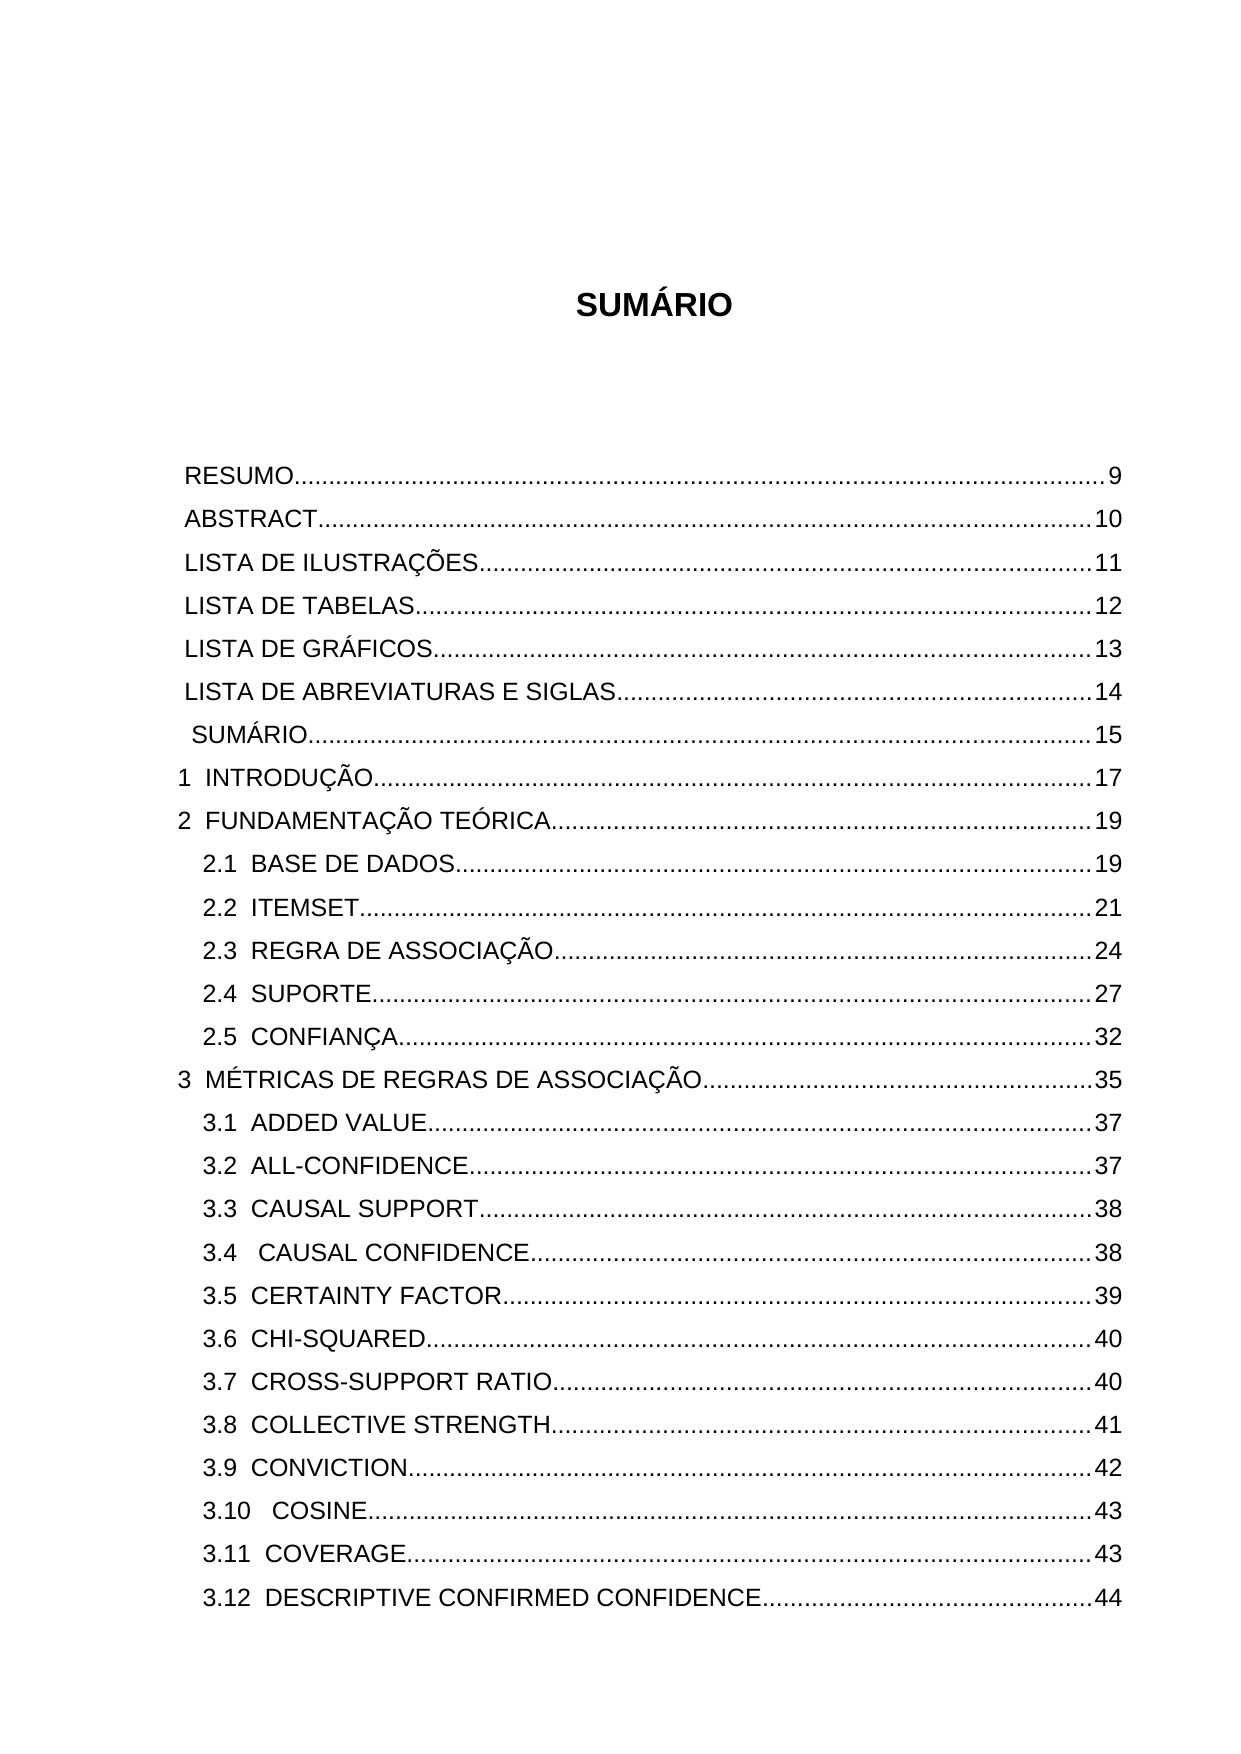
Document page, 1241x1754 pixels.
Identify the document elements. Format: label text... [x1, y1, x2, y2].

text 3.9 CONVICTION 42 [202, 1453, 1122, 1482]
text 1 INTRODUÇÃO 17 [177, 763, 1122, 792]
text ABSTRACT 10 [177, 504, 1122, 533]
text 2 FUNDAMENTAÇÃO TEÓRICA 19 [177, 806, 1122, 835]
text 2.4 SUPORTE 27 [202, 979, 1122, 1007]
text 3.1 ADDED VALUE 37 [202, 1108, 1122, 1137]
text RESUMO 9 [177, 461, 1122, 490]
text 3 MÉTRICAS DE REGRAS DE ASSOCIAÇÃO 35 [177, 1065, 1122, 1094]
text LISTA DE GRÁFICOS 13 [177, 634, 1122, 662]
text 2.2 ITEMSET 21 [202, 892, 1122, 921]
text SUMÁRIO [177, 286, 1122, 324]
text 2.1 BASE DE DADOS 19 [202, 849, 1122, 878]
text SUMÁRIO 15 [177, 720, 1122, 749]
text 3.10 COSINE 43 [202, 1496, 1122, 1525]
text LISTA DE ILUSTRAÇÕES 11 [177, 547, 1122, 576]
text 3.11 COVERAGE 43 [202, 1539, 1122, 1568]
text LISTA DE ABREVIATURAS E SIGLAS 14 [177, 677, 1122, 706]
text 3.2 ALL-CONFIDENCE 37 [202, 1151, 1122, 1180]
text 3.8 COLLECTIVE STRENGTH 41 [202, 1410, 1122, 1439]
text 2.3 REGRA DE ASSOCIAÇÃO 24 [202, 936, 1122, 964]
text 3.7 CROSS-SUPPORT RATIO 40 [202, 1367, 1122, 1396]
text LISTA DE TABELAS 12 [177, 591, 1122, 619]
text 3.3 CAUSAL SUPPORT 38 [202, 1194, 1122, 1223]
text 3.6 CHI-SQUARED 40 [202, 1324, 1122, 1352]
text 3.4 CAUSAL CONFIDENCE 38 [202, 1237, 1122, 1266]
text 2.5 CONFIANÇA 32 [202, 1022, 1122, 1051]
text 3.12 DESCRIPTIVE CONFIRMED CONFIDENCE 44 [202, 1582, 1122, 1611]
text 3.5 CERTAINTY FACTOR 39 [202, 1281, 1122, 1309]
